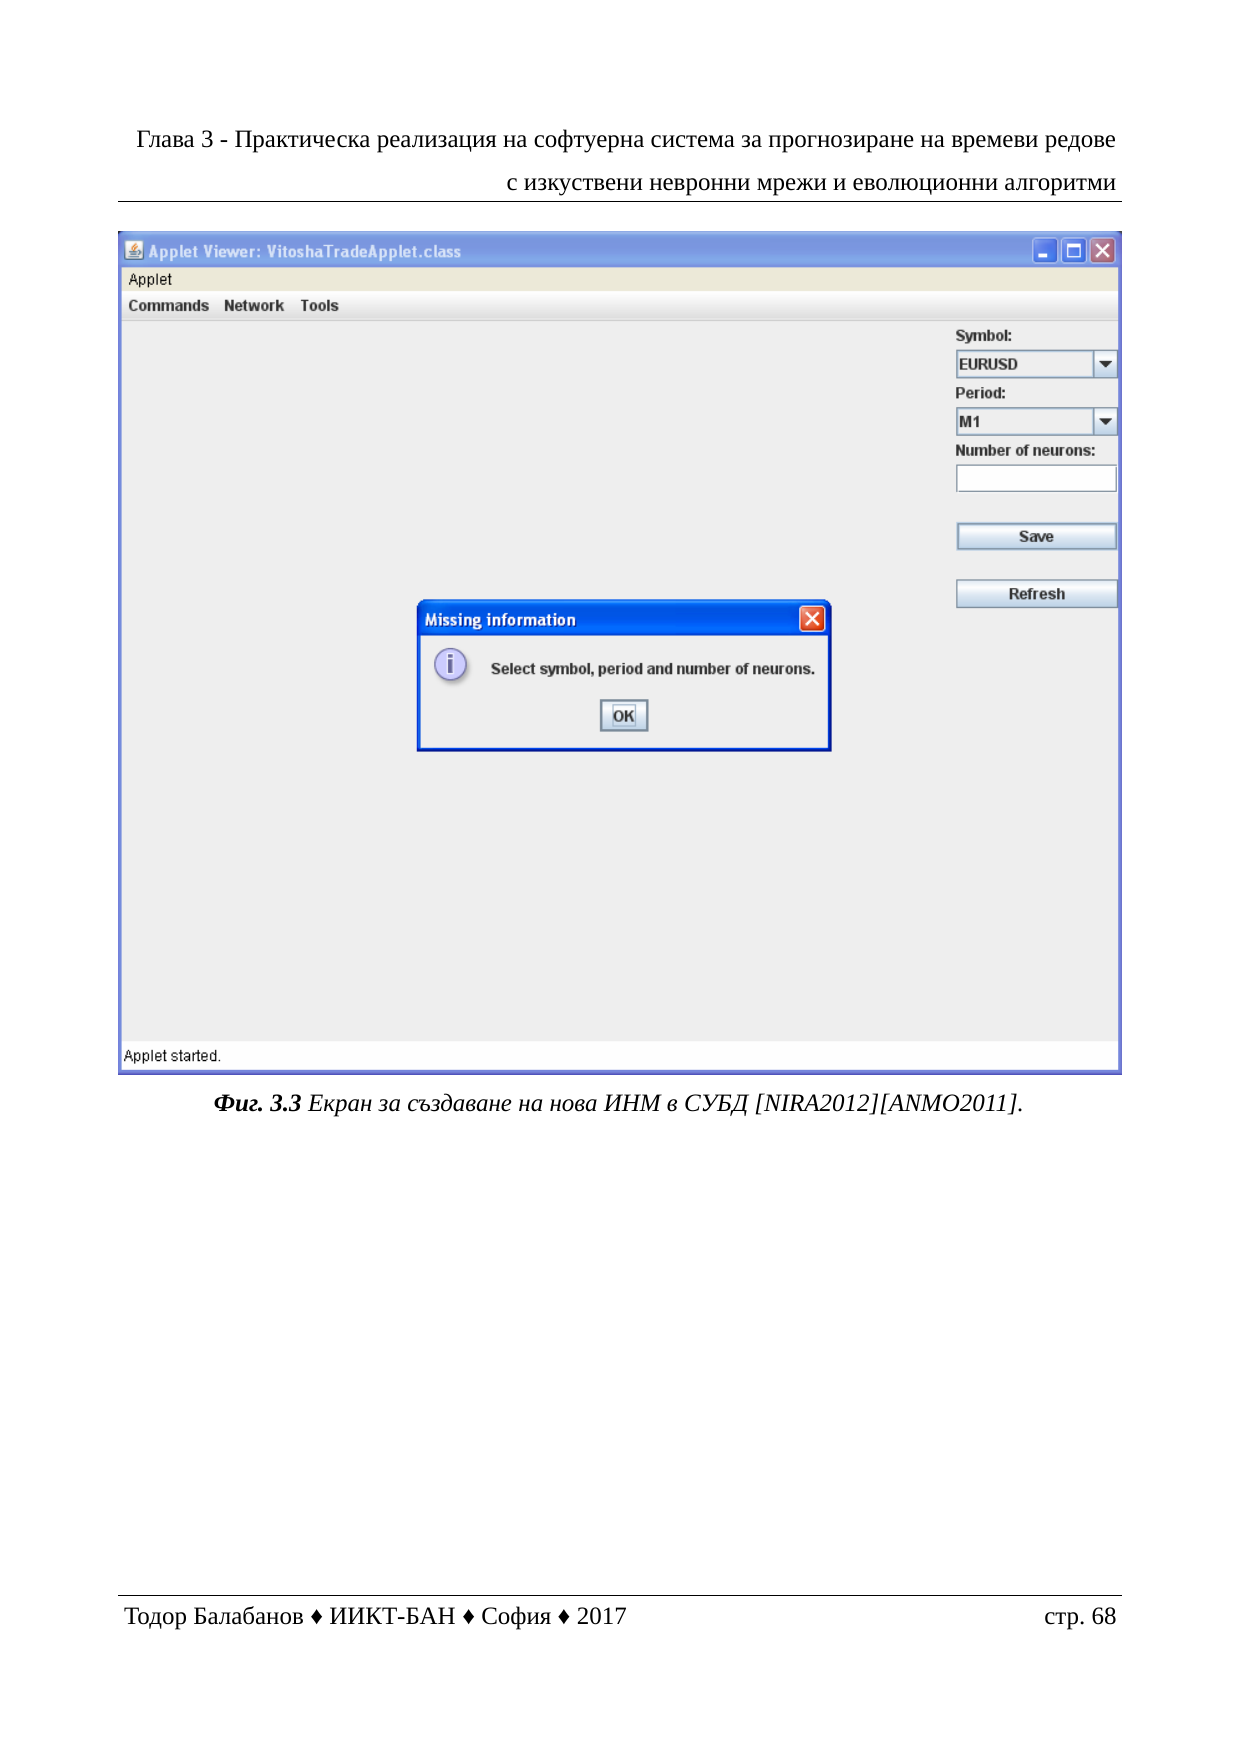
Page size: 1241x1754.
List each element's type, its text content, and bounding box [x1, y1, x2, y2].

picture [118, 231, 1122, 1075]
text Фиг. 3.3 Екран за създаване на нова ИНМ в СУБД [NIRA2012][ANMO2011]. [118, 1075, 1122, 1117]
